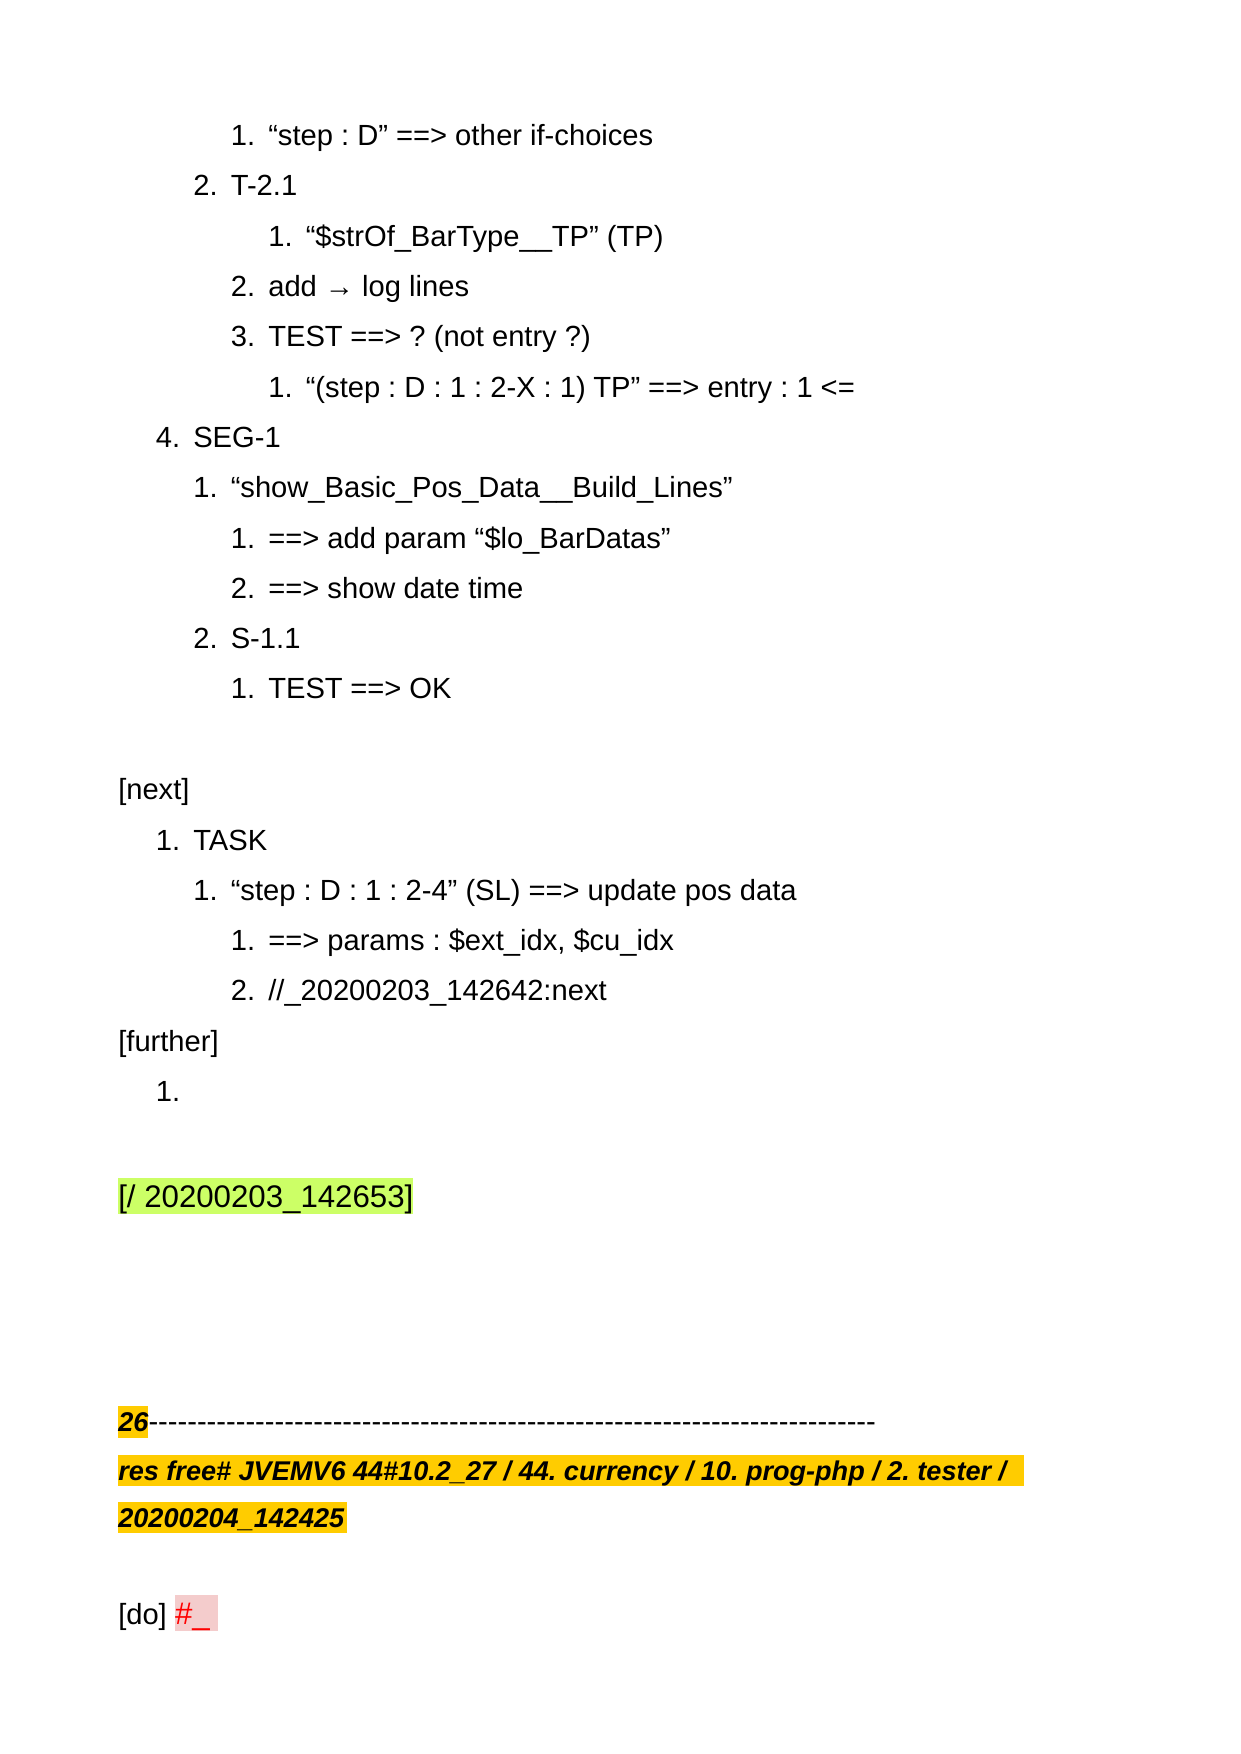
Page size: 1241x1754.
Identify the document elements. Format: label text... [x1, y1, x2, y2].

list “show_Basic_Pos_Data__Build_Lines” [193, 470, 1122, 504]
text [/ 20200203_142653] [118, 1124, 1122, 1214]
list S-1.1 [193, 621, 1122, 655]
list “step : D” ==> other if-choices [231, 118, 1122, 152]
text res free# JVEMV6 44#10.2_27 / 44. currency / 10. prog-php / 2. tester / 20200204_142425 [118, 1455, 1122, 1533]
list TEST ==> ? (not entry ?) [231, 319, 1122, 353]
list add → log lines [231, 269, 1122, 303]
list T-2.1 [193, 168, 1122, 202]
list TEST ==> OK [231, 672, 1122, 705]
list ==> show date time [231, 571, 1122, 604]
list “(step : D : 1 : 2-X : 1) TP” ==> entry : 1 <= [268, 370, 1122, 403]
text 26--------------------------------------------------------------------------- [118, 1404, 1122, 1438]
list //_20200203_142642:next [231, 973, 1122, 1007]
text [further] [118, 1024, 1122, 1057]
list SEG-1 [156, 420, 1122, 453]
list “$strOf_BarType__TP” (TP) [268, 219, 1122, 252]
list “step : D : 1 : 2-4” (SL) ==> update pos data [193, 873, 1122, 906]
list ==> add param “$lo_BarDatas” [231, 521, 1122, 554]
text [next] [118, 772, 1122, 806]
list ==> params : $ext_idx, $cu_idx [231, 923, 1122, 957]
list TASK [156, 822, 1122, 856]
text [do] #_ [118, 1595, 1122, 1631]
